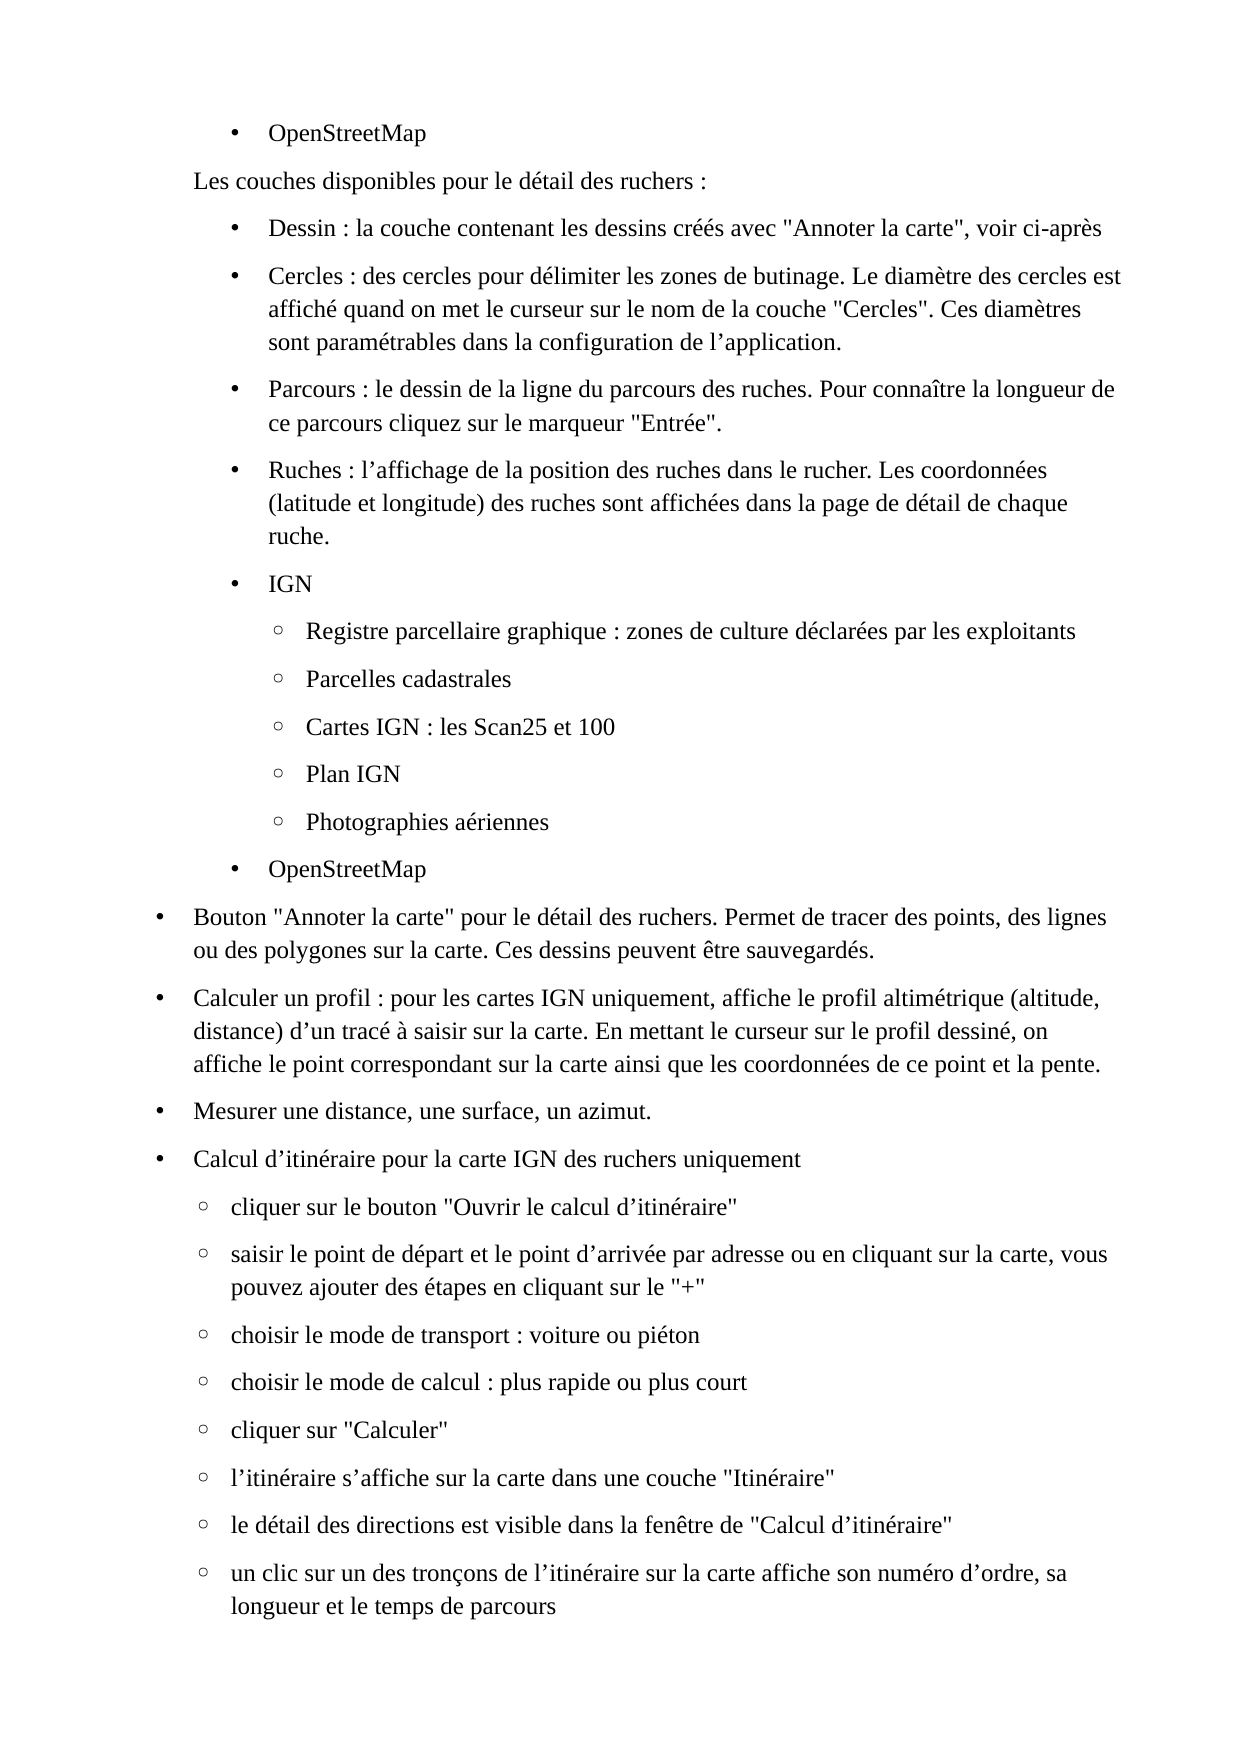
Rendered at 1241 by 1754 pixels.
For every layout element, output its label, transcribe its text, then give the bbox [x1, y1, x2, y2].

list Registre parcellaire graphique : zones de culture déclarées par les exploitants [268, 616, 1122, 645]
list le détail des directions est visible dans la fenêtre de "Calcul d’itinéraire" [193, 1510, 1122, 1539]
list IGN [231, 569, 1122, 598]
list Parcours : le dessin de la ligne du parcours des ruches. Pour connaître la longueur de ce parcours cliquez sur le marqueur "Entrée". [231, 374, 1122, 436]
list Parcelles cadastrales [268, 664, 1122, 693]
list Calcul d’itinéraire pour la carte IGN des ruchers uniquement [156, 1144, 1122, 1173]
list Bouton "Annoter la carte" pour le détail des ruchers. Permet de tracer des points, des lignes ou des polygones sur la carte. Ces dessins peuvent être sauvegardés. [156, 902, 1122, 964]
list cliquer sur le bouton "Ouvrir le calcul d’itinéraire" [193, 1192, 1122, 1220]
list OpenStreetMap [231, 854, 1122, 883]
list OpenStreetMap [231, 118, 1122, 147]
list l’itinéraire s’affiche sur la carte dans une couche "Itinéraire" [193, 1463, 1122, 1491]
list Calculer un profil : pour les cartes IGN uniquement, affiche le profil altimétrique (altitude, distance) d’un tracé à saisir sur la carte. En mettant le curseur sur le profil dessiné, on affiche le point correspondant sur la carte ainsi que les coordonnées de ce point et la pente. [156, 983, 1122, 1077]
list Cercles : des cercles pour délimiter les zones de butinage. Le diamètre des cercles est affiché quand on met le curseur sur le nom de la couche "Cercles". Ces diamètres sont paramétrables dans la configuration de l’application. [231, 261, 1122, 356]
list cliquer sur "Calculer" [193, 1415, 1122, 1444]
list Dessin : la couche contenant les dessins créés avec "Annoter la carte", voir ci-après [231, 213, 1122, 242]
list choisir le mode de calcul : plus rapide ou plus court [193, 1367, 1122, 1396]
list choisir le mode de transport : voiture ou piéton [193, 1320, 1122, 1348]
list Plan IGN [268, 759, 1122, 788]
list Mesurer une distance, une surface, un azimut. [156, 1096, 1122, 1125]
list un clic sur un des tronçons de l’itinéraire sur la carte affiche son numéro d’ordre, sa longueur et le temps de parcours [193, 1558, 1122, 1619]
text Les couches disponibles pour le détail des ruchers : [193, 166, 1122, 194]
list Cartes IGN : les Scan25 et 100 [268, 712, 1122, 740]
list Photographies aériennes [268, 807, 1122, 836]
list saisir le point de départ et le point d’arrivée par adresse ou en cliquant sur la carte, vous pouvez ajouter des étapes en cliquant sur le "+" [193, 1239, 1122, 1301]
list Ruches : l’affichage de la position des ruches dans le rucher. Les coordonnées (latitude et longitude) des ruches sont affichées dans la page de détail de chaque ruche. [231, 455, 1122, 550]
